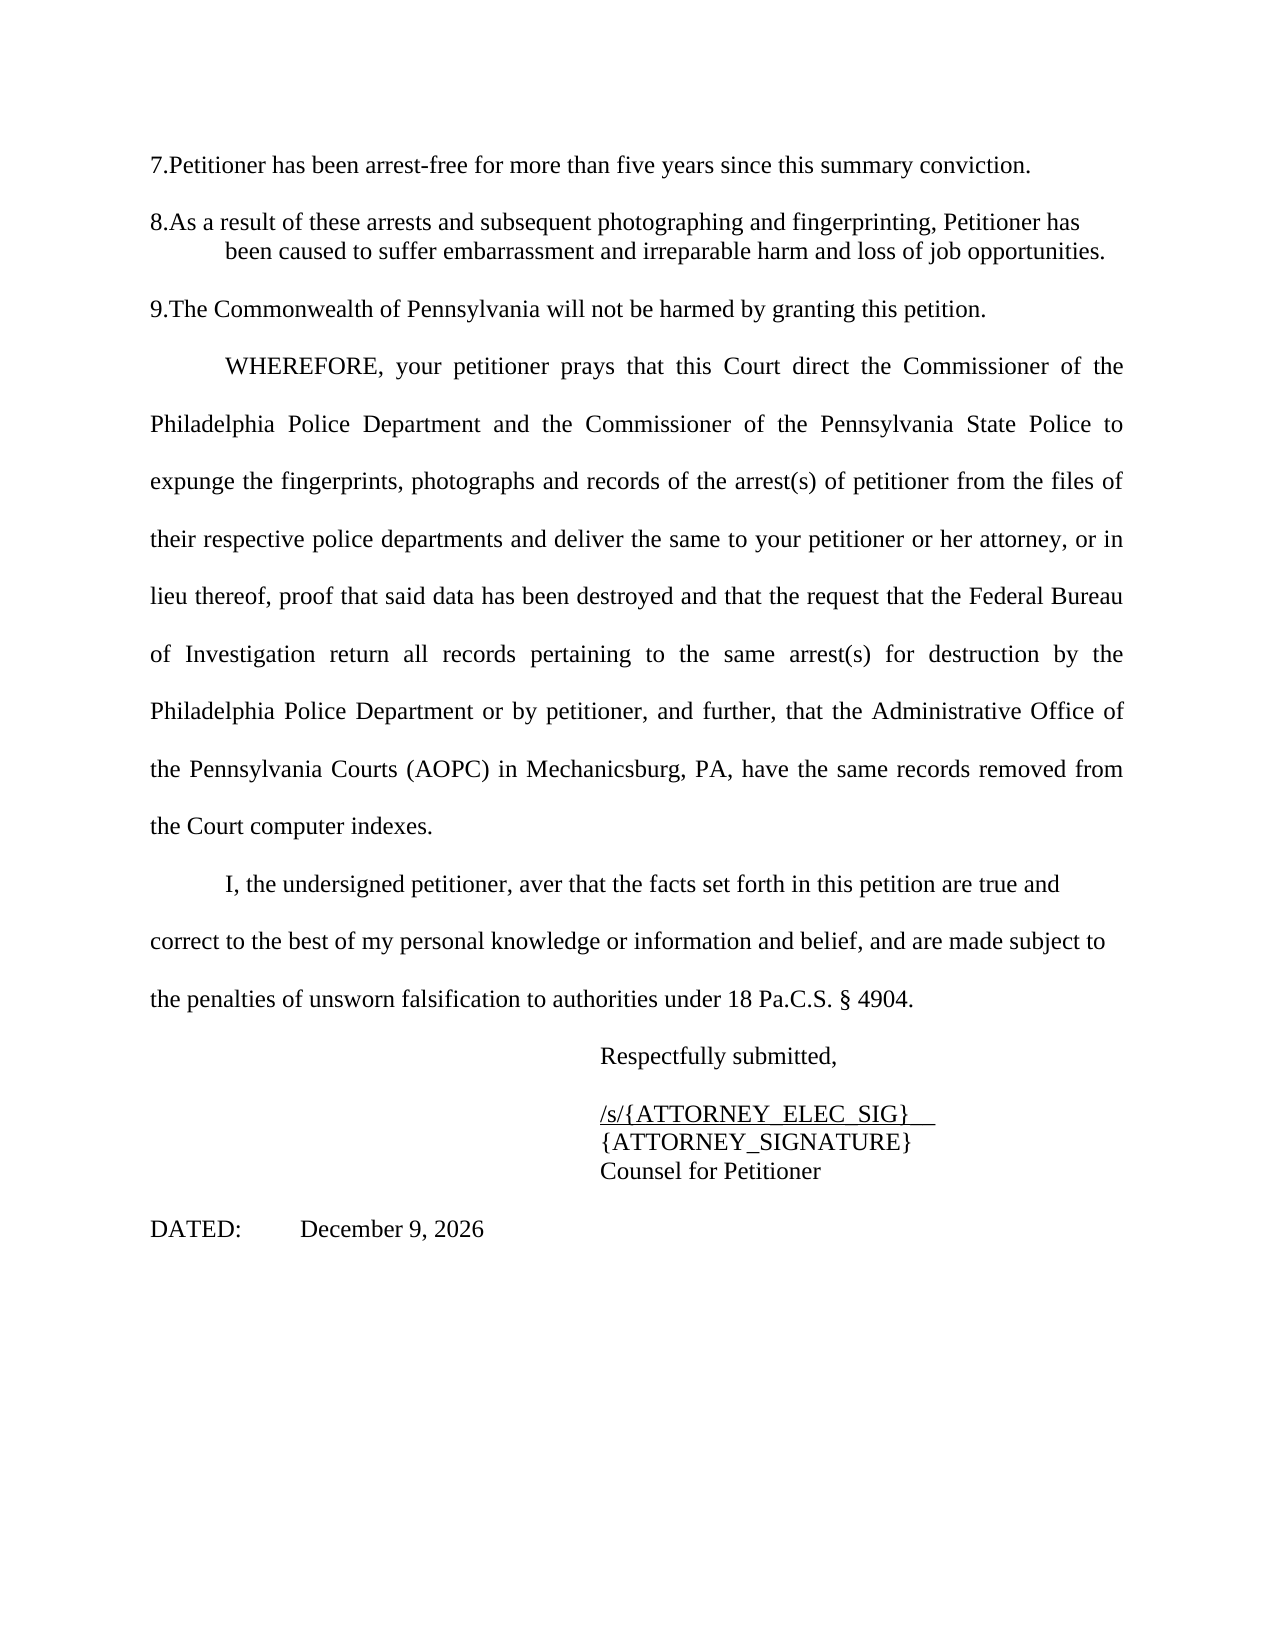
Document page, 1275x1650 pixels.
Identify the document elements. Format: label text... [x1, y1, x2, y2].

list As a result of these arrests and subsequent photographing and fingerprinting, Petitioner has been caused to suffer embarrassment and irreparable harm and loss of job opportunities. [150, 207, 1125, 265]
text DATED: May 27, 2012 [150, 1214, 1125, 1242]
list Petitioner has been arrest-free for more than five years since this summary conviction. [150, 150, 1125, 179]
list The Commonwealth of Pennsylvania will not be harmed by granting this petition. [150, 294, 1125, 322]
text I, the undersigned petitioner, aver that the facts set forth in this petition are true and correct to the best of my personal knowledge or information and belief, and are made subject to the penalties of unsworn falsification to authorities under 18 Pa.C.S. § 4904. [150, 869, 1125, 1012]
text Respectfully submitted, [150, 1041, 1125, 1070]
text Counsel for Petitioner [150, 1156, 1125, 1185]
text WHEREFORE, your petitioner prays that this Court direct the Commissioner of the Philadelphia Police Department and the Commissioner of the Pennsylvania State Police to expunge the fingerprints, photographs and records of the arrest(s) of petitioner from the files of their respective police departments and deliver the same to your petitioner or her attorney, or in lieu thereof, proof that said data has been destroyed and that the request that the Federal Bureau of Investigation return all records pertaining to the same arrest(s) for destruction by the Philadelphia Police Department or by petitioner, and further, that the Administrative Office of the Pennsylvania Courts (AOPC) in Mechanicsburg, PA, have the same records removed from the Court computer indexes. [150, 351, 1125, 840]
text {ATTORNEY_SIGNATURE} [150, 1127, 1125, 1156]
text /s/{ATTORNEY_ELEC_SIG}__ [150, 1099, 1125, 1127]
